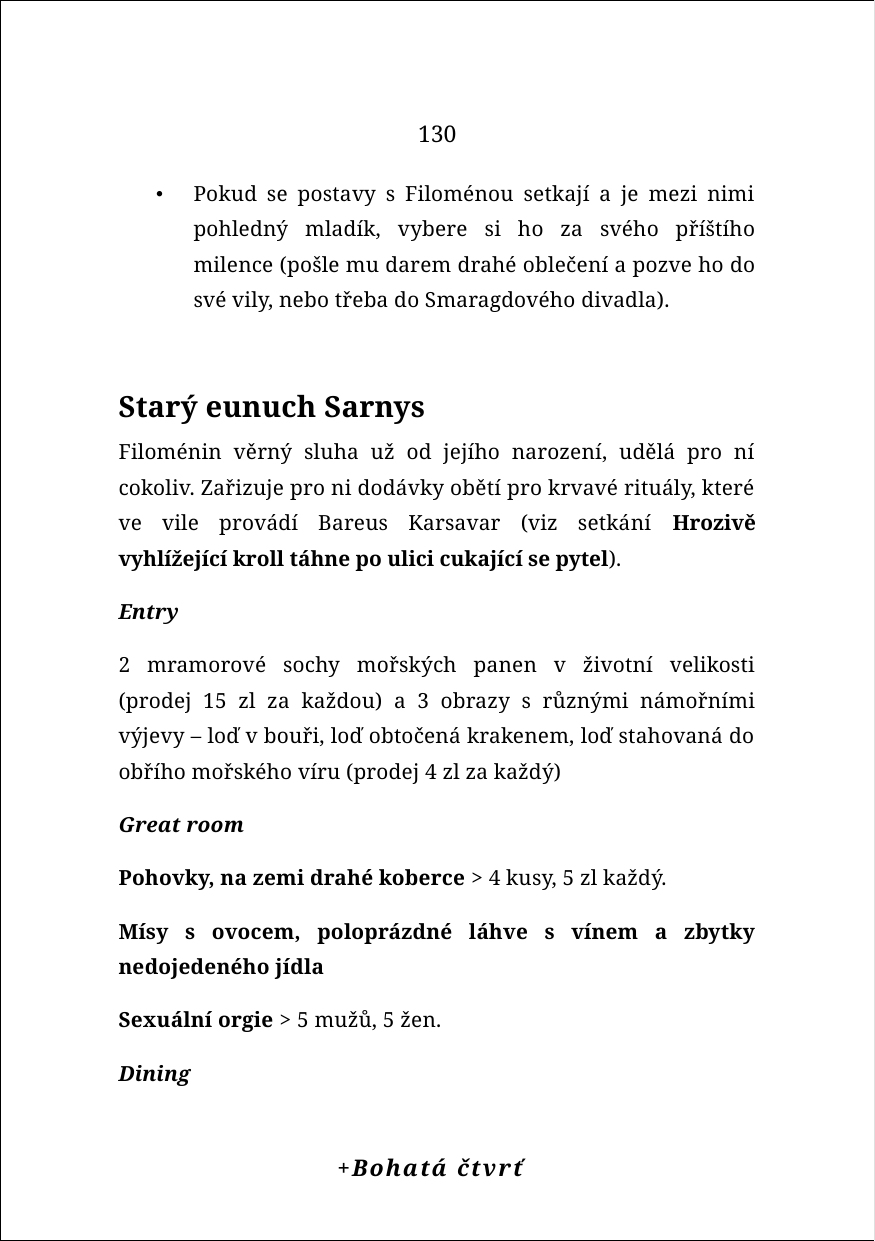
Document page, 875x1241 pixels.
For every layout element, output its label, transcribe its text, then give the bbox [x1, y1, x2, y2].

text Pohovky, na zemi drahé koberce > 4 kusy, 5 zl každý. [118, 863, 756, 892]
text Dining [118, 1059, 756, 1087]
text Great room [118, 810, 756, 839]
text 2 mramorové sochy mořských panen v životní velikosti (prodej 15 zl za každou) a 3 obrazy s různými námořními výjevy – loď v bouři, loď obtočená krakenem, loď stahovaná do obřího mořského víru (prodej 4 zl za každý) [118, 651, 756, 786]
text Mísy s ovocem, poloprázdné láhve s vínem a zbytky nedojedeného jídla [118, 917, 756, 981]
text Filoménin věrný sluha už od jejího narození, udělá pro ní cokoliv. Zařizuje pro ni dodávky obětí pro krvavé rituály, které ve vile provádí Bareus Karsavar (viz setkání Hrozivě vyhlížející kroll táhne po ulici cukající se pytel). [118, 437, 756, 572]
list Pokud se postavy s Filoménou setkají a je mezi nimi pohledný mladík, vybere si ho za svého příštího milence (pošle mu darem drahé oblečení a pozve ho do své vily, nebo třeba do Smaragdového divadla). [156, 179, 756, 314]
text Sexuální orgie > 5 mužů, 5 žen. [118, 1006, 756, 1034]
text Entry [118, 597, 756, 626]
subtitle Starý eunuch Sarnys [118, 386, 756, 426]
